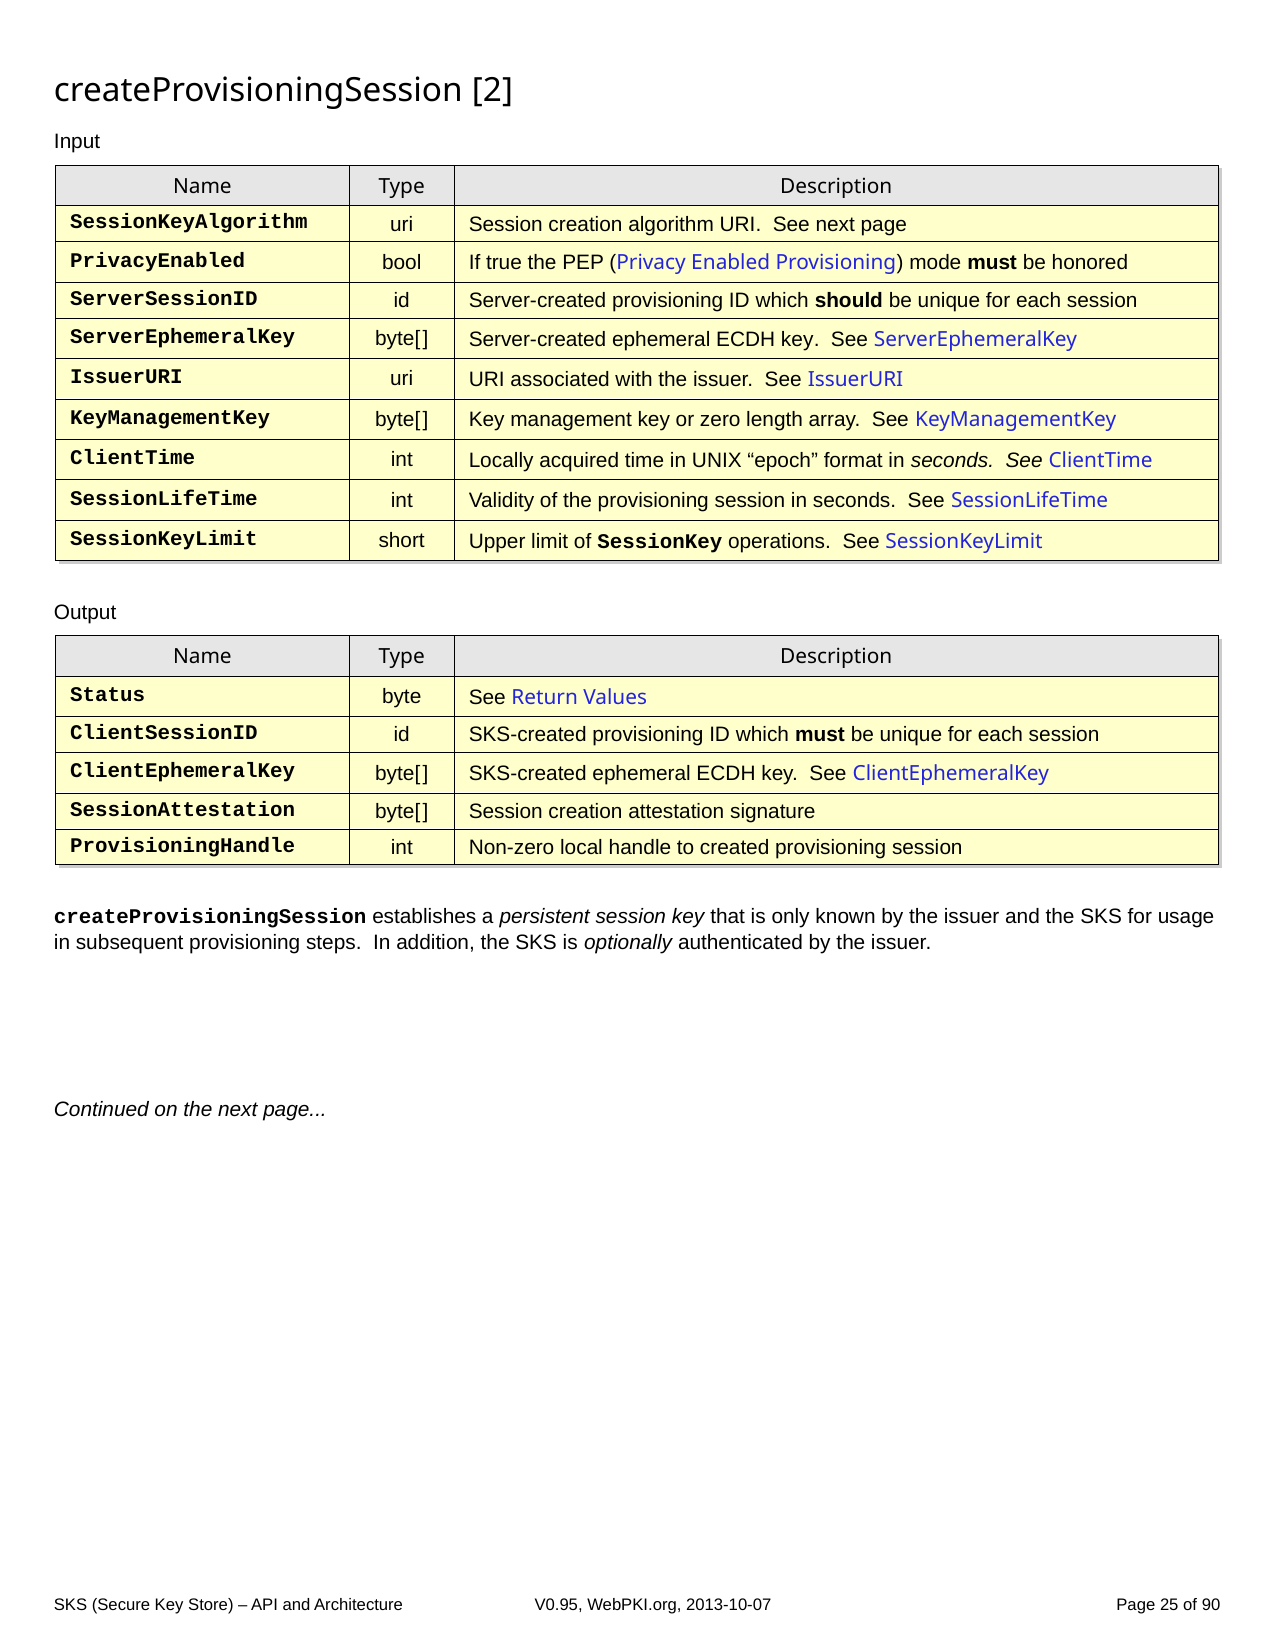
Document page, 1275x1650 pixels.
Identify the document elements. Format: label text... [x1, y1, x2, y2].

table_cell int [350, 480, 454, 520]
table_cell Upper limit of SessionKey operations. See SessionKeyLimit [455, 521, 1218, 560]
table_cell ServerSessionID [56, 283, 349, 318]
table_cell ClientSessionID [56, 717, 349, 752]
table_cell Status [56, 677, 349, 716]
table_cell See Return Values [455, 677, 1218, 716]
table_header Name [56, 166, 349, 205]
table_cell byte[ ] [350, 753, 454, 792]
table_cell SKS-created provisioning ID which must be unique for each session [455, 717, 1218, 752]
table_cell SKS-created ephemeral ECDH key. See ClientEphemeralKey [455, 753, 1218, 792]
table_cell id [350, 717, 454, 752]
table_header Type [350, 166, 454, 205]
table_cell SessionKeyLimit [56, 521, 349, 560]
table_cell ClientEphemeralKey [56, 753, 349, 792]
table_cell int [350, 830, 454, 864]
table_cell int [350, 440, 454, 479]
table_cell URI associated with the issuer. See IssuerURI [455, 359, 1218, 398]
table_cell If true the PEP (Privacy Enabled Provisioning) mode must be honored [455, 242, 1218, 282]
table_cell byte[ ] [350, 400, 454, 439]
table_cell ProvisioningHandle [56, 830, 349, 864]
table_header Type [350, 636, 454, 676]
table_cell PrivacyEnabled [56, 242, 349, 282]
table_cell ClientTime [56, 440, 349, 479]
table_header Description [455, 636, 1218, 676]
table_cell KeyManagementKey [56, 400, 349, 439]
table_cell Session creation algorithm URI. See next page [455, 206, 1218, 241]
table_cell ServerEphemeralKey [56, 319, 349, 358]
table_cell SessionLifeTime [56, 480, 349, 520]
text createProvisioningSession establishes a persistent session key that is only known by the issuer and the SKS for usage in subsequent provisioning steps. In addition, the SKS is optionally authenticated by the issuer. [54, 904, 1221, 953]
text Continued on the next page... [54, 1096, 1221, 1120]
table_cell uri [350, 206, 454, 241]
table_cell short [350, 521, 454, 560]
table_cell Validity of the provisioning session in seconds. See SessionLifeTime [455, 480, 1218, 520]
table_cell uri [350, 359, 454, 398]
text Input [54, 129, 1221, 153]
text Output [54, 599, 1221, 623]
subtitle createProvisioningSession [2] [54, 66, 1221, 111]
table_cell SessionAttestation [56, 794, 349, 828]
table_cell Server-created provisioning ID which should be unique for each session [455, 283, 1218, 318]
table_cell byte [350, 677, 454, 716]
table_cell Non-zero local handle to created provisioning session [455, 830, 1218, 864]
table_cell id [350, 283, 454, 318]
table_header Description [455, 166, 1218, 205]
table_cell byte[ ] [350, 794, 454, 828]
table_cell Key management key or zero length array. See KeyManagementKey [455, 400, 1218, 439]
table_cell IssuerURI [56, 359, 349, 398]
table_cell byte[ ] [350, 319, 454, 358]
table_cell Server-created ephemeral ECDH key. See ServerEphemeralKey [455, 319, 1218, 358]
table_cell Session creation attestation signature [455, 794, 1218, 828]
table_header Name [56, 636, 349, 676]
table_cell SessionKeyAlgorithm [56, 206, 349, 241]
table_cell bool [350, 242, 454, 282]
table_cell Locally acquired time in UNIX “epoch” format in seconds. See ClientTime [455, 440, 1218, 479]
